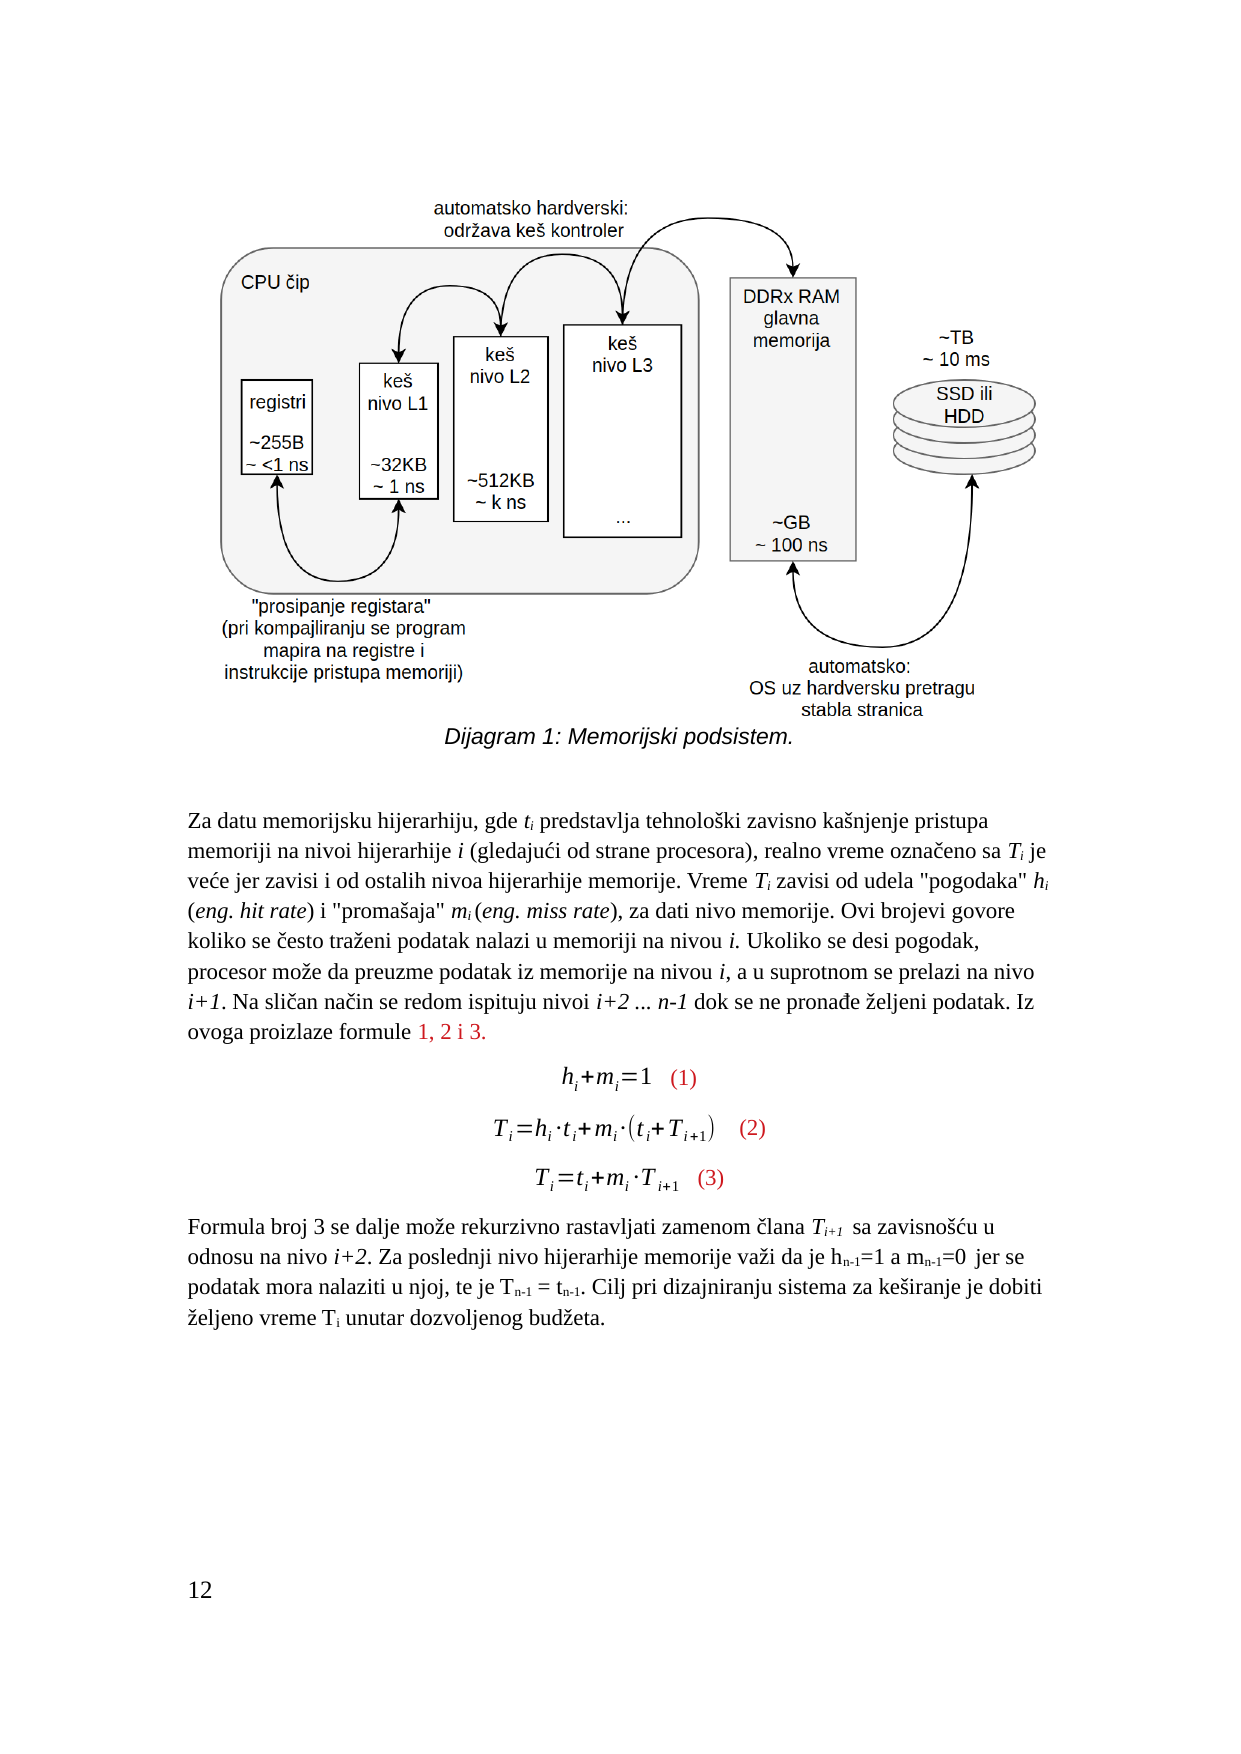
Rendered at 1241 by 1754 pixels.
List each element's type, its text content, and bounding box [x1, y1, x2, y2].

text (3) [187, 1163, 1053, 1194]
text Formula broj 3 se dalje može rekurzivno rastavljati zamenom člana Ti+1 sa zavisnošću u odnosu na nivo i+2. Za poslednji nivo hijerarhije memorije važi da je hn-1=1 a mn-1=0 jer se podatak mora nalaziti u njoj, te je Tn-1 = tn-1. Cilj pri dizajniranju sistema za keširanje je dobiti željeno vreme Ti unutar dozvoljenog budžeta. [187, 1213, 1053, 1330]
text Za datu memorijsku hijerarhiju, gde ti predstavlja tehnološki zavisno kašnjenje pristupa memoriji na nivoi hijerarhije i (gledajući od strane procesora), realno vreme označeno sa Ti je veće jer zavisi i od ostalih nivoa hijerarhije memorije. Vreme Ti zavisi od udela "pogodaka" hi (eng. hit rate) i "promašaja" mi (eng. miss rate), za dati nivo memorije. Ovi brojevi govore koliko se često traženi podatak nalazi u memoriji na nivou i. Ukoliko se desi pogodak, procesor može da preuzme podatak iz memorije na nivou i, a u suprotnom se prelazi na nivo i+1. Na sličan način se redom ispituju nivoi i+2 ... n-1 dok se ne pronađe željeni podatak. Iz ovoga proizlaze formule 1, 2 i 3. [187, 807, 1053, 1044]
text (1) [187, 1063, 1053, 1094]
picture [187, 179, 1053, 724]
subtitle Dijagram 1: Memorijski podsistem. [187, 724, 1053, 749]
text (2) [187, 1113, 1053, 1145]
